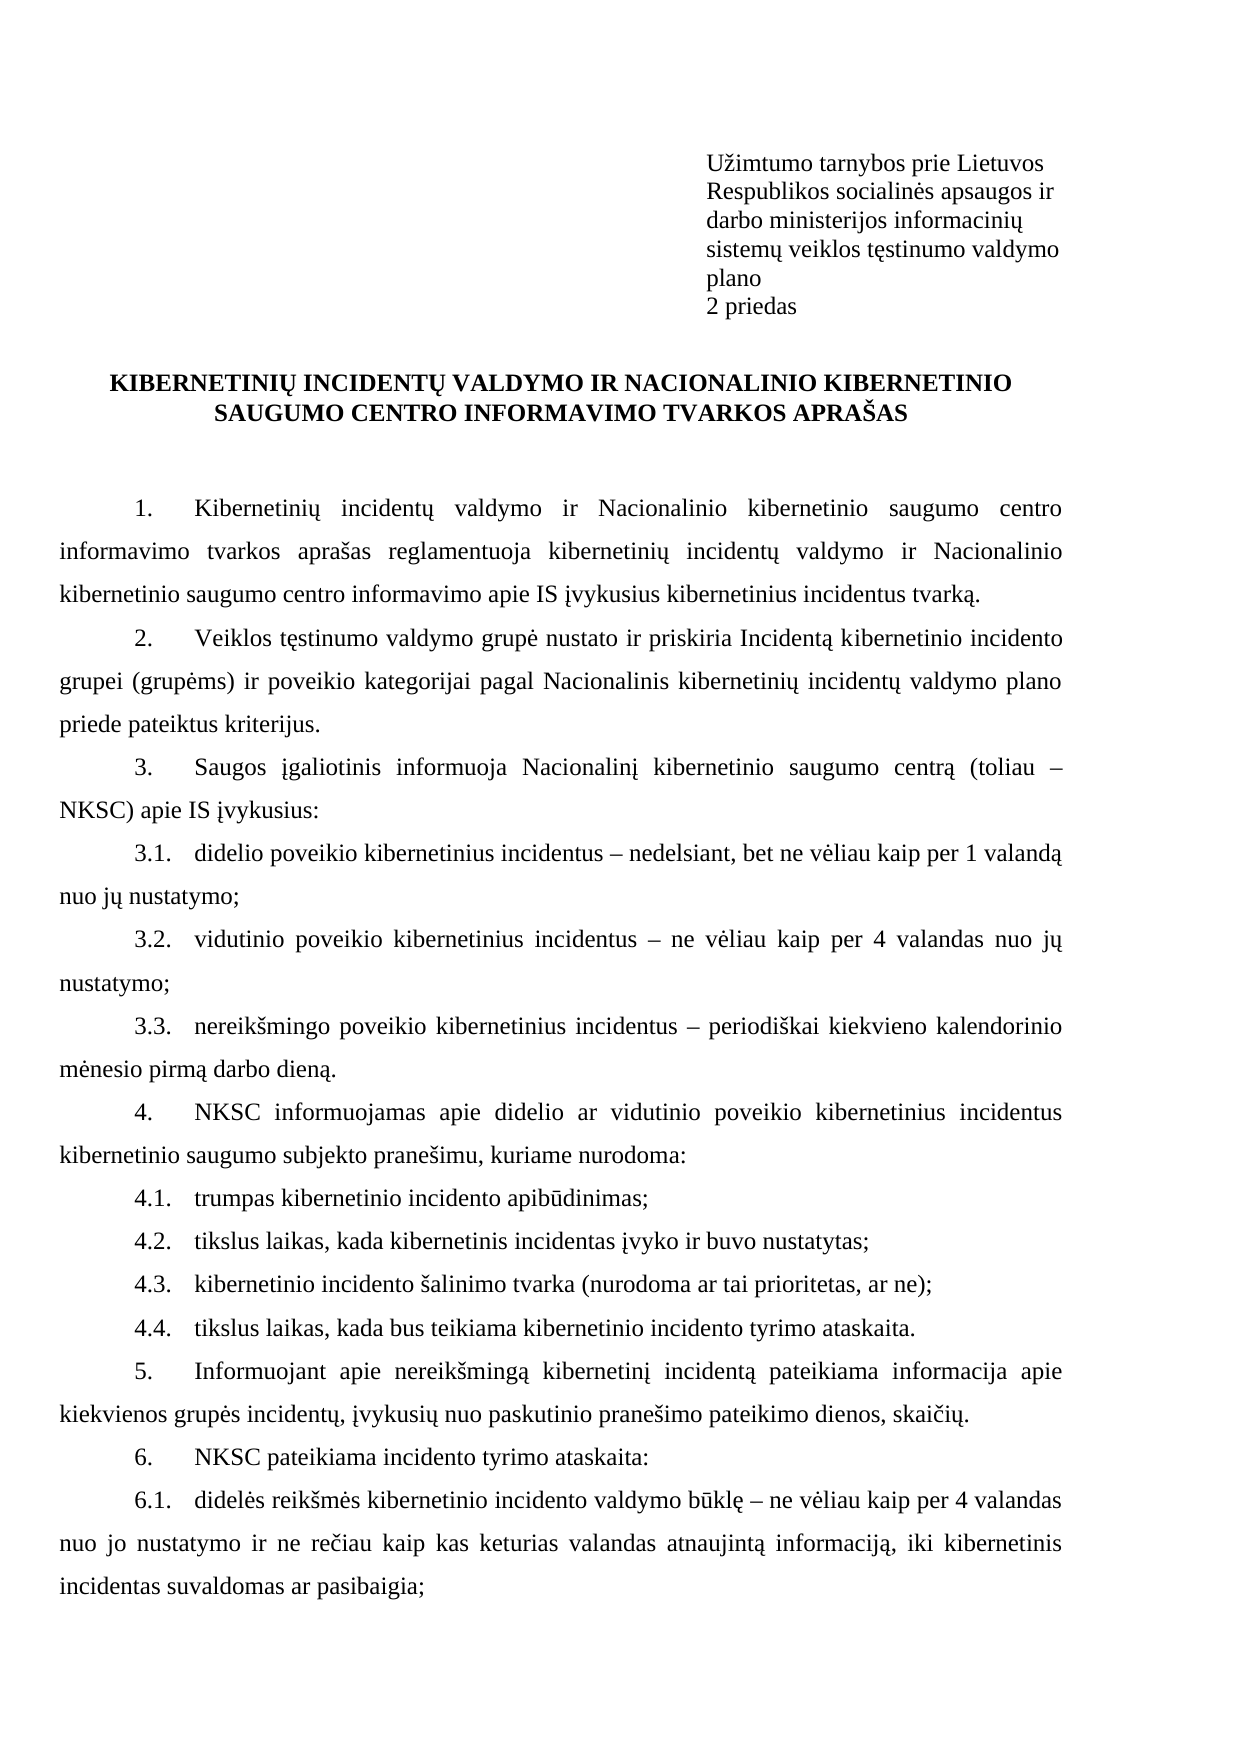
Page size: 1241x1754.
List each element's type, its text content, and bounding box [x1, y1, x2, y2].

text 3.1. didelio poveikio kibernetinius incidentus – nedelsiant, bet ne vėliau kaip per 1 valandą nuo jų nustatymo; [59, 838, 1063, 910]
text 2. Veiklos tęstinumo valdymo grupė nustato ir priskiria Incidentą kibernetinio incidento grupei (grupėms) ir poveikio kategorijai pagal Nacionalinis kibernetinių incidentų valdymo plano priede pateiktus kriterijus. [59, 623, 1063, 738]
text 1. Kibernetinių incidentų valdymo ir Nacionalinio kibernetinio saugumo centro informavimo tvarkos aprašas reglamentuoja kibernetinių incidentų valdymo ir Nacionalinio kibernetinio saugumo centro informavimo apie IS įvykusius kibernetinius incidentus tvarką. [59, 493, 1063, 608]
text 4.1. trumpas kibernetinio incidento apibūdinimas; [59, 1183, 1063, 1212]
text 4. NKSC informuojamas apie didelio ar vidutinio poveikio kibernetinius incidentus kibernetinio saugumo subjekto pranešimu, kuriame nurodoma: [59, 1097, 1063, 1169]
text 4.4. tikslus laikas, kada bus teikiama kibernetinio incidento tyrimo ataskaita. [59, 1313, 1063, 1341]
text Užimtumo tarnybos prie Lietuvos Respublikos socialinės apsaugos ir darbo ministerijos informacinių sistemų veiklos tęstinumo valdymo plano [706, 148, 1063, 291]
text 3.3. nereikšmingo poveikio kibernetinius incidentus – periodiškai kiekvieno kalendorinio mėnesio pirmą darbo dieną. [59, 1011, 1063, 1083]
text 6. NKSC pateikiama incidento tyrimo ataskaita: [59, 1442, 1063, 1471]
text 5. Informuojant apie nereikšmingą kibernetinį incidentą pateikiama informacija apie kiekvienos grupės incidentų, įvykusių nuo paskutinio pranešimo pateikimo dienos, skaičių. [59, 1356, 1063, 1428]
text 2 priedas [706, 291, 1063, 320]
text 4.3. kibernetinio incidento šalinimo tvarka (nurodoma ar tai prioritetas, ar ne); [59, 1269, 1063, 1298]
text 4.2. tikslus laikas, kada kibernetinis incidentas įvyko ir buvo nustatytas; [59, 1226, 1063, 1255]
text KIBERNETINIŲ INCIDENTŲ VALDYMO IR NACIONALINIO KIBERNETINIO SAUGUMO CENTRO INFORMAVIMO TVARKOS APRAŠAS [59, 368, 1063, 427]
text 3.2. vidutinio poveikio kibernetinius incidentus – ne vėliau kaip per 4 valandas nuo jų nustatymo; [59, 924, 1063, 996]
text 3. Saugos įgaliotinis informuoja Nacionalinį kibernetinio saugumo centrą (toliau – NKSC) apie IS įvykusius: [59, 752, 1063, 824]
text 6.1. didelės reikšmės kibernetinio incidento valdymo būklę – ne vėliau kaip per 4 valandas nuo jo nustatymo ir ne rečiau kaip kas keturias valandas atnaujintą informaciją, iki kibernetinis incidentas suvaldomas ar pasibaigia; [59, 1485, 1063, 1600]
